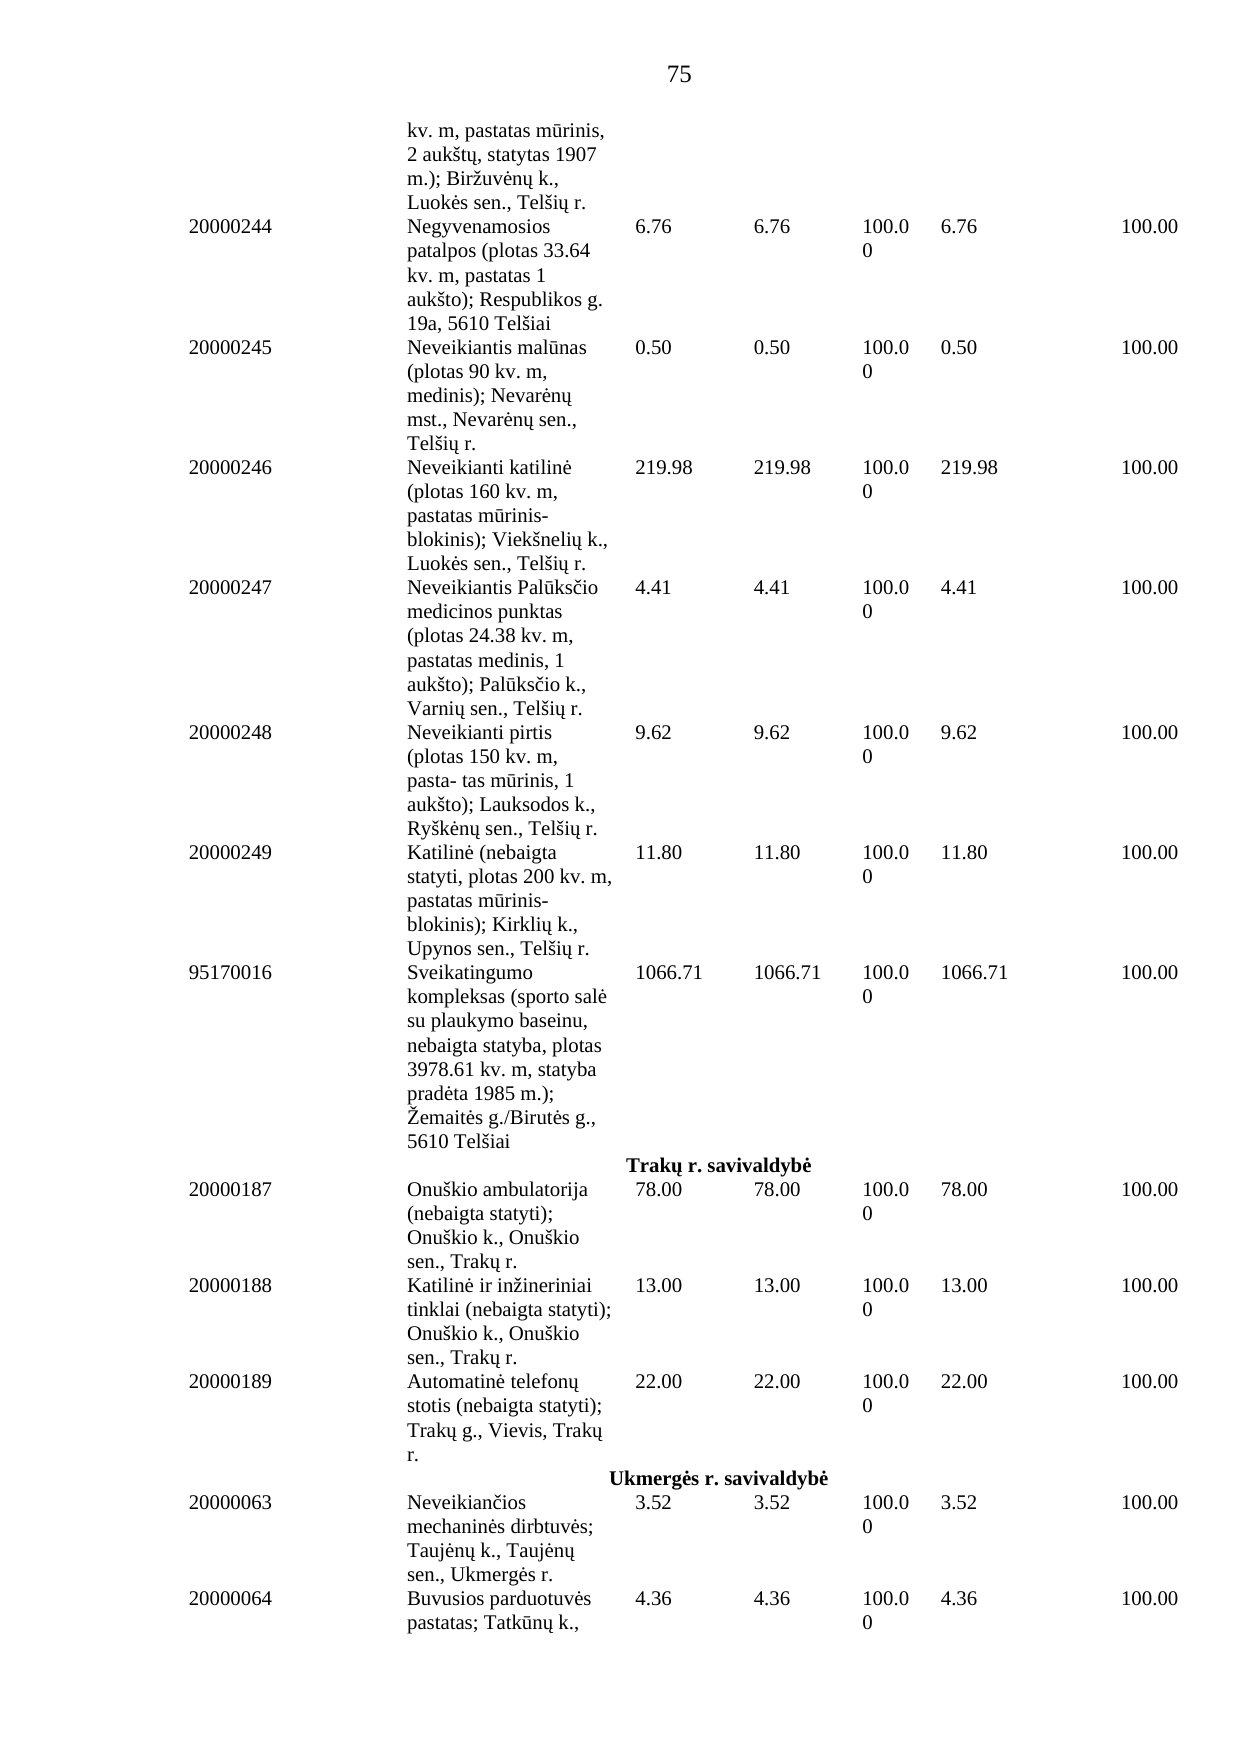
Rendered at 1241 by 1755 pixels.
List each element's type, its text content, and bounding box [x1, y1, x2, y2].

table_cell kv. m, pastatas mūrinis, 2 aukštų, statytas 1907 m.); Biržuvėnų k., Luokės sen., Telšių r. [396, 118, 624, 214]
table_cell Katilinė (nebaigta statyti, plotas 200 kv. m, pastatas mūrinis-blokinis); Kirklių k., Upynos sen., Telšių r. [396, 840, 624, 960]
table_cell [929, 118, 1109, 214]
table_cell 100.00 [1110, 575, 1193, 720]
table_cell 4.36 [929, 1586, 1109, 1634]
table_cell Trakų r. savivaldybė [177, 1153, 1240, 1177]
table_cell 100.00 [851, 1177, 929, 1273]
table_cell 11.80 [929, 840, 1109, 960]
table_cell [1193, 840, 1240, 960]
table_cell Sveikatingumo kompleksas (sporto salė su plaukymo baseinu, nebaigta statyba, plotas 3978.61 kv. m, statyba pradėta 1985 m.); Žemaitės g./Birutės g., 5610 Telšiai [396, 960, 624, 1153]
table_cell 219.98 [624, 455, 742, 575]
table_cell [742, 118, 851, 214]
table_cell 20000188 [177, 1273, 396, 1369]
table_cell 100.00 [851, 1586, 929, 1634]
table_cell 13.00 [929, 1273, 1109, 1369]
table_cell [1193, 1369, 1240, 1466]
table_cell [1193, 335, 1240, 455]
table_cell 78.00 [624, 1177, 742, 1273]
table_cell [1110, 118, 1193, 214]
table_cell 100.00 [851, 840, 929, 960]
table_cell Automatinė telefonų stotis (nebaigta statyti); Trakų g., Vievis, Trakų r. [396, 1369, 624, 1466]
table_cell 20000247 [177, 575, 396, 720]
table_cell 4.41 [929, 575, 1109, 720]
table_cell 100.00 [851, 335, 929, 455]
table_cell 100.00 [1110, 214, 1193, 335]
table_cell 100.00 [851, 720, 929, 840]
table_cell 20000248 [177, 720, 396, 840]
table_cell 0.50 [624, 335, 742, 455]
table_cell 9.62 [624, 720, 742, 840]
table_cell 100.00 [1110, 1177, 1193, 1273]
table_cell 1066.71 [624, 960, 742, 1153]
table_cell 100.00 [851, 1490, 929, 1586]
table_cell 100.00 [1110, 455, 1193, 575]
table_cell 22.00 [742, 1369, 851, 1466]
table_cell 4.36 [742, 1586, 851, 1634]
table_cell [851, 118, 929, 214]
table_cell 100.00 [1110, 840, 1193, 960]
table_cell 20000249 [177, 840, 396, 960]
table_cell Neveikiančios mechaninės dirbtuvės; Taujėnų k., Taujėnų sen., Ukmergės r. [396, 1490, 624, 1586]
table_cell Onuškio ambulatorija (nebaigta statyti); Onuškio k., Onuškio sen., Trakų r. [396, 1177, 624, 1273]
table_cell 20000189 [177, 1369, 396, 1466]
table_cell [1193, 455, 1240, 575]
table_cell 6.76 [742, 214, 851, 335]
table_cell 0.50 [742, 335, 851, 455]
table_cell 20000187 [177, 1177, 396, 1273]
table_cell 20000063 [177, 1490, 396, 1586]
table_cell 3.52 [929, 1490, 1109, 1586]
table_cell Neveikianti katilinė (plotas 160 kv. m, pastatas mūrinis-blokinis); Viekšnelių k., Luokės sen., Telšių r. [396, 455, 624, 575]
table_cell Ukmergės r. savivaldybė [177, 1466, 1240, 1490]
table_cell 22.00 [624, 1369, 742, 1466]
table_cell Negyvenamosios patalpos (plotas 33.64 kv. m, pastatas 1 aukšto); Respublikos g. 19a, 5610 Telšiai [396, 214, 624, 335]
table_cell 1066.71 [929, 960, 1109, 1153]
table_cell 6.76 [929, 214, 1109, 335]
table_cell 219.98 [742, 455, 851, 575]
table_cell 20000246 [177, 455, 396, 575]
table_cell Buvusios parduotuvės pastatas; Tatkūnų k., [396, 1586, 624, 1634]
table_cell 100.00 [1110, 335, 1193, 455]
table_cell 100.00 [851, 214, 929, 335]
table_cell [1193, 214, 1240, 335]
table_cell [1193, 118, 1240, 214]
table_cell 100.00 [851, 575, 929, 720]
table_cell 219.98 [929, 455, 1109, 575]
table_cell 20000245 [177, 335, 396, 455]
table_cell 9.62 [742, 720, 851, 840]
table_cell [1193, 960, 1240, 1153]
table_cell 78.00 [929, 1177, 1109, 1273]
table_cell 9.62 [929, 720, 1109, 840]
table_cell 20000064 [177, 1586, 396, 1634]
table_cell Neveikiantis Palūksčio medicinos punktas (plotas 24.38 kv. m, pastatas medinis, 1 aukšto); Palūksčio k., Varnių sen., Telšių r. [396, 575, 624, 720]
table_cell 100.00 [1110, 1369, 1193, 1466]
table_cell 0.50 [929, 335, 1109, 455]
table_cell 1066.71 [742, 960, 851, 1153]
table_cell 100.00 [1110, 1273, 1193, 1369]
table_cell [1193, 575, 1240, 720]
table_cell Neveikiantis malūnas (plotas 90 kv. m, medinis); Nevarėnų mst., Nevarėnų sen., Telšių r. [396, 335, 624, 455]
table_cell 11.80 [742, 840, 851, 960]
table_cell 100.00 [1110, 720, 1193, 840]
table_cell 95170016 [177, 960, 396, 1153]
table_cell 3.52 [742, 1490, 851, 1586]
table_cell Neveikianti pirtis (plotas 150 kv. m, pasta- tas mūrinis, 1 aukšto); Lauksodos k., Ryškėnų sen., Telšių r. [396, 720, 624, 840]
table_cell 6.76 [624, 214, 742, 335]
table_cell 78.00 [742, 1177, 851, 1273]
table_cell 22.00 [929, 1369, 1109, 1466]
table_cell 13.00 [742, 1273, 851, 1369]
table_cell 4.41 [742, 575, 851, 720]
table_cell [1193, 1273, 1240, 1369]
table_cell 3.52 [624, 1490, 742, 1586]
table_cell 100.00 [1110, 960, 1193, 1153]
table_cell [1193, 1490, 1240, 1586]
table_cell 11.80 [624, 840, 742, 960]
table_cell 100.00 [1110, 1586, 1193, 1634]
table_cell Katilinė ir inžineriniai tinklai (nebaigta statyti); Onuškio k., Onuškio sen., Trakų r. [396, 1273, 624, 1369]
table_cell [1193, 1586, 1240, 1634]
table_cell 4.36 [624, 1586, 742, 1634]
table_cell 100.00 [851, 1273, 929, 1369]
table_cell [177, 118, 396, 214]
table_cell 4.41 [624, 575, 742, 720]
table_cell 100.00 [851, 960, 929, 1153]
table_cell [624, 118, 742, 214]
table_cell 100.00 [851, 455, 929, 575]
table_cell [1193, 720, 1240, 840]
table_cell [1193, 1177, 1240, 1273]
table_cell 20000244 [177, 214, 396, 335]
table_cell 100.00 [1110, 1490, 1193, 1586]
table_cell 13.00 [624, 1273, 742, 1369]
table_cell 100.00 [851, 1369, 929, 1466]
